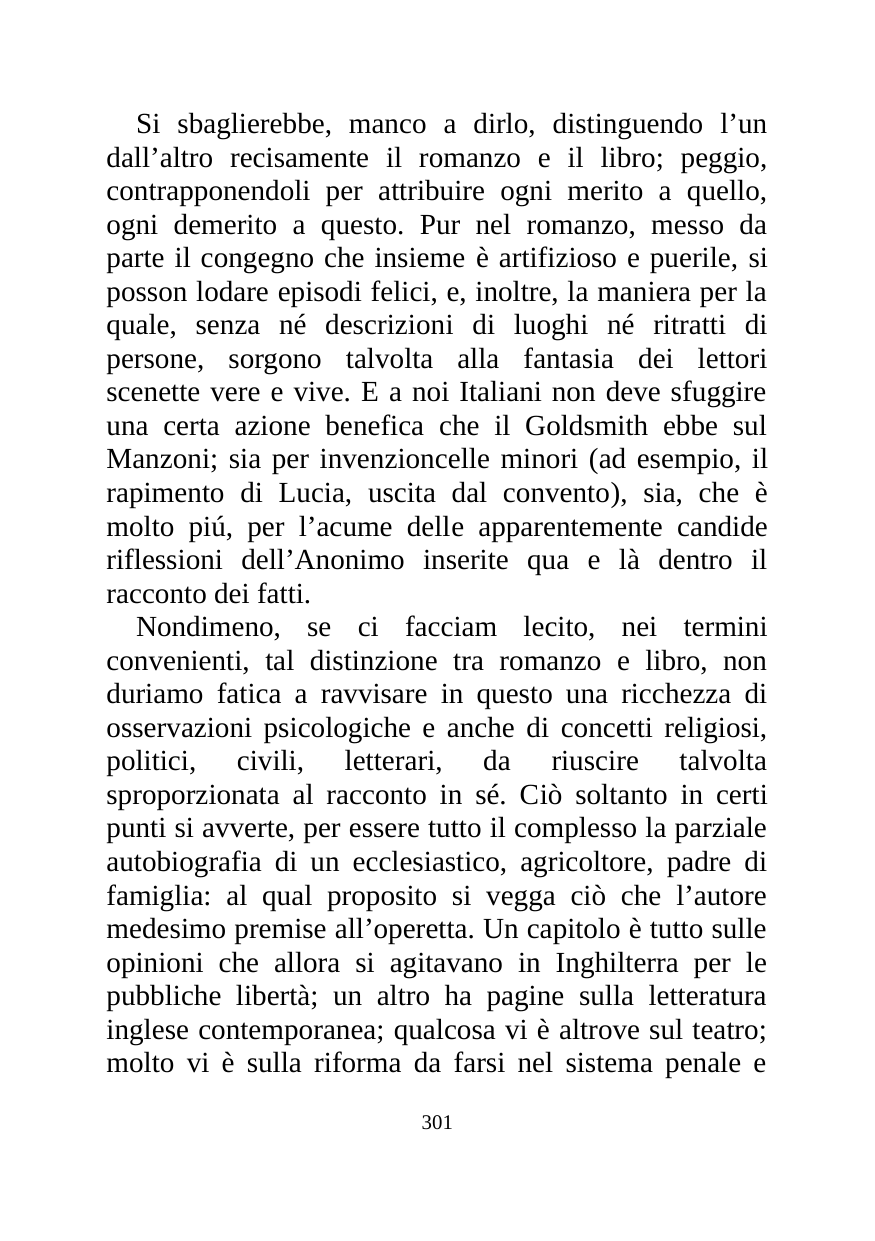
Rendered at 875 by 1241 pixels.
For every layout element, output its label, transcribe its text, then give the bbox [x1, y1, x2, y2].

text Nondimeno, se ci facciam lecito, nei termini convenienti, tal distinzione tra romanzo e libro, non duriamo fatica a ravvisare in questo una ricchezza di osservazioni psicologiche e anche di concetti religiosi, politici, civili, letterari, da riuscire talvolta sproporzionata al racconto in sé. Ciò soltanto in certi punti si avverte, per essere tutto il complesso la parziale autobiografia di un ecclesiastico, agricoltore, padre di famiglia: al qual proposito si vegga ciò che l’autore medesimo premise all’operetta. Un capitolo è tutto sulle opinioni che allora si agitavano in Inghilterra per le pubbliche libertà; un altro ha pagine sulla letteratura inglese contemporanea; qualcosa vi è altrove sul teatro; molto vi è sulla riforma da farsi nel sistema penale e [106, 609, 768, 1079]
text Si sbaglierebbe, manco a dirlo, distinguendo l’un dall’altro recisamente il romanzo e il libro; peggio, contrapponendoli per attribuire ogni merito a quello, ogni demerito a questo. Pur nel romanzo, messo da parte il congegno che insieme è artifizioso e puerile, si posson lodare episodi felici, e, inoltre, la maniera per la quale, senza né descrizioni di luoghi né ritratti di persone, sorgono talvolta alla fantasia dei lettori scenette vere e vive. E a noi Italiani non deve sfuggire una certa azione benefica che il Goldsmith ebbe sul Manzoni; sia per invenzioncelle minori (ad esempio, il rapimento di Lucia, uscita dal convento), sia, che è molto piú, per l’acume delle apparentemente candide riflessioni dell’Anonimo inserite qua e là dentro il racconto dei fatti. [106, 106, 768, 609]
